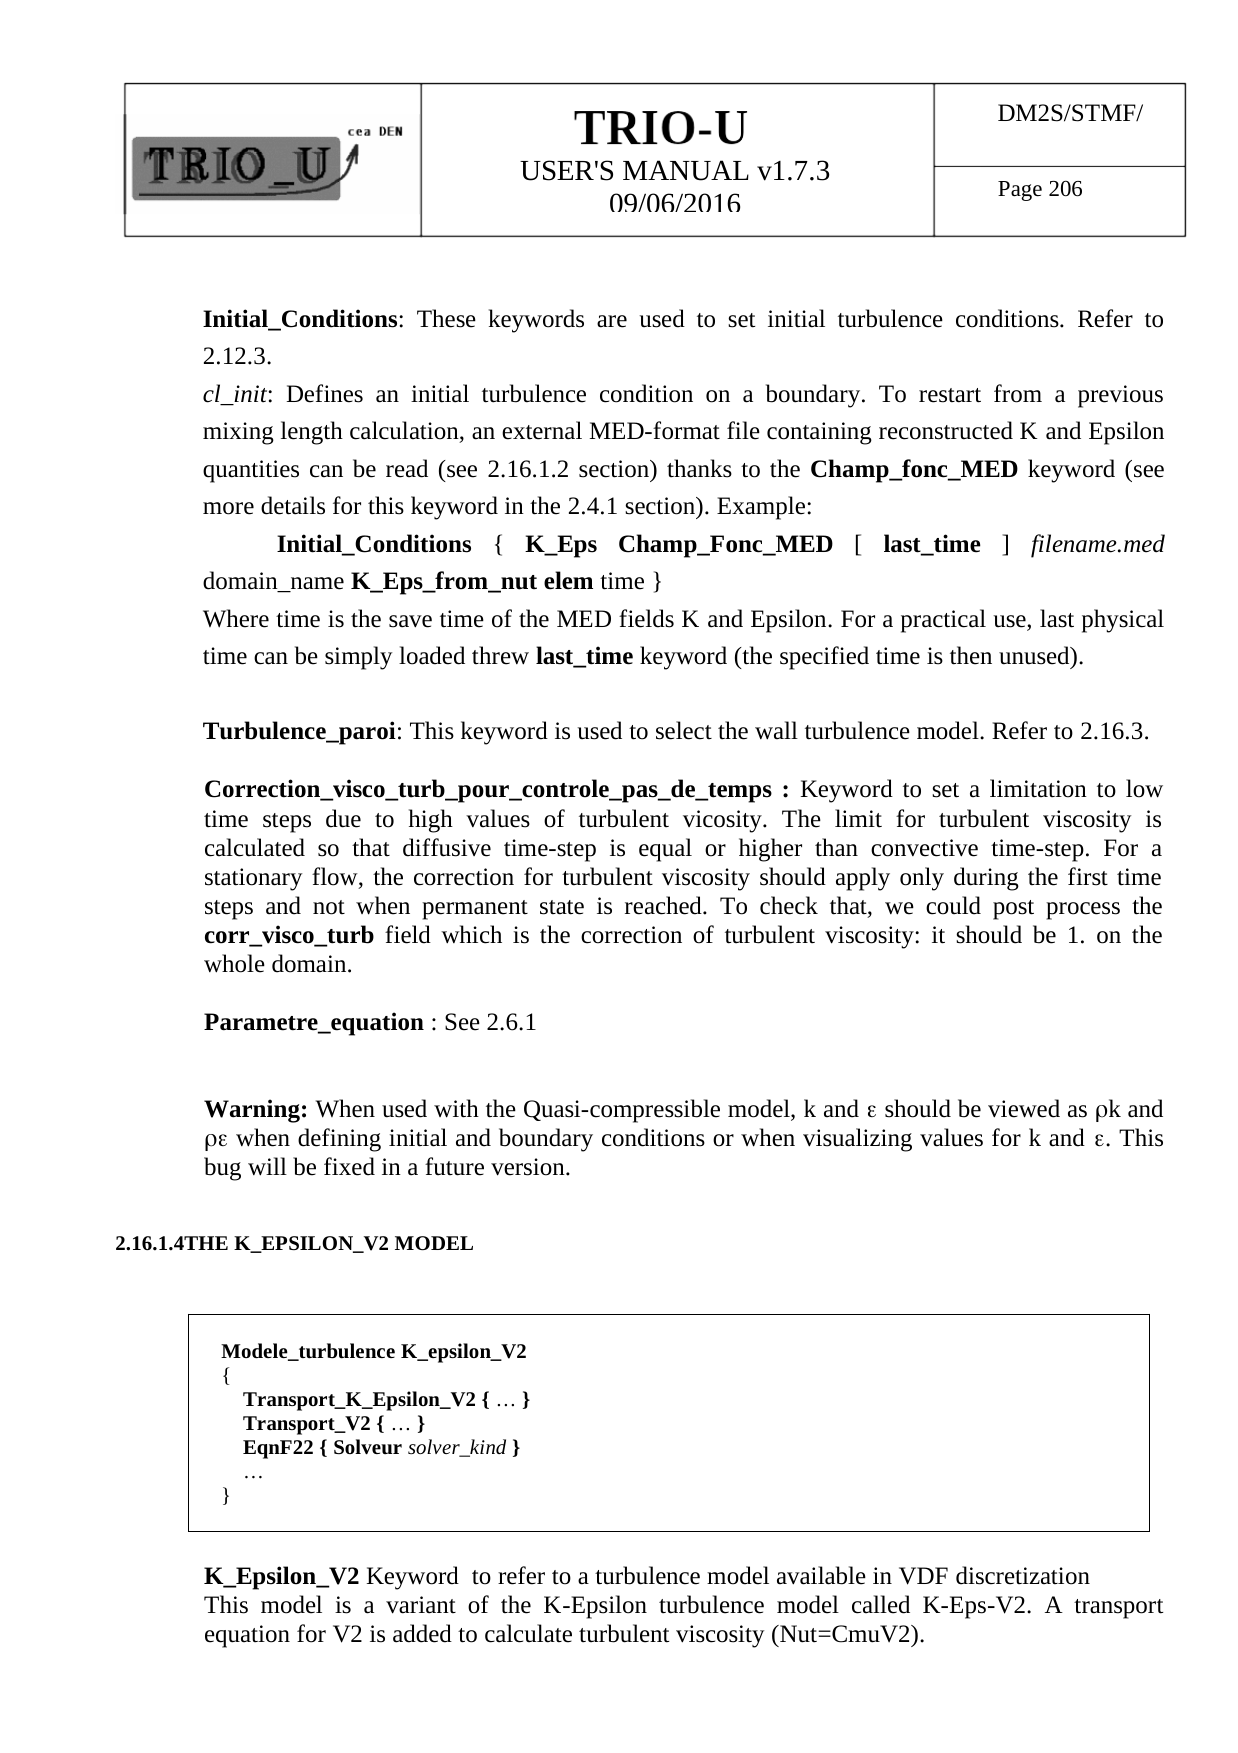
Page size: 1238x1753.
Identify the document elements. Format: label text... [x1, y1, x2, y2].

text Where time is the save time of the MED fields K and Epsilon. For a practical use, last physical time can be simply loaded threw last_time keyword (the specified time is then unused). [203, 595, 1165, 670]
text Correction_visco_turb_pour_controle_pas_de_temps : Keyword to set a limitation to low time steps due to high values of turbulent vicosity. The limit for turbulent viscosity is calculated so that diffusive time-step is equal or higher than convective time-step. For a stationary flow, the correction for turbulent viscosity should apply only during the first time steps and not when permanent state is reached. To check that, we could post process the corr_visco_turb field which is the correction of turbulent viscosity: it should be 1. on the whole domain. [204, 774, 1164, 978]
text Warning: When used with the Quasi-compressible model, k and  should be viewed as k and  when defining initial and boundary conditions or when visualizing values for k and . This bug will be fixed in a future version. [204, 1094, 1164, 1181]
table_header Modele_turbulence K_epsilon_V2 { Transport_K_Epsilon_V2 { … } Transport_V2 { … } EqnF22 { Solveur solver_kind } … } [189, 1315, 1149, 1531]
text Turbulence_paroi: This keyword is used to select the wall turbulence model. Refer to 2.16.3. [203, 708, 1165, 745]
text K_Epsilon_V2 Keyword to refer to a turbulence model available in VDF discretization [204, 1561, 1196, 1590]
text Initial_Conditions: These keywords are used to set initial turbulence conditions. Refer to 2.12.3. [203, 295, 1165, 370]
text Parametre_equation : See 2.6.1 [204, 1007, 1196, 1036]
subtitle THE K_EPSILON_V2 MODEL [115, 1231, 1165, 1255]
text cl_init: Defines an initial turbulence condition on a boundary. To restart from a previous mixing length calculation, an external MED-format file containing reconstructed K and Epsilon quantities can be read (see 2.16.1.2 section) thanks to the Champ_fonc_MED keyword (see more details for this keyword in the 2.4.1 section). Example: [203, 370, 1165, 520]
text Initial_Conditions { K_Eps Champ_Fonc_MED [ last_time ] filename.med domain_name K_Eps_from_nut elem time } [203, 520, 1165, 595]
text This model is a variant of the K-Epsilon turbulence model called K-Eps-V2. A transport equation for V2 is added to calculate turbulent viscosity (Nut=CmuV2). [204, 1590, 1164, 1648]
